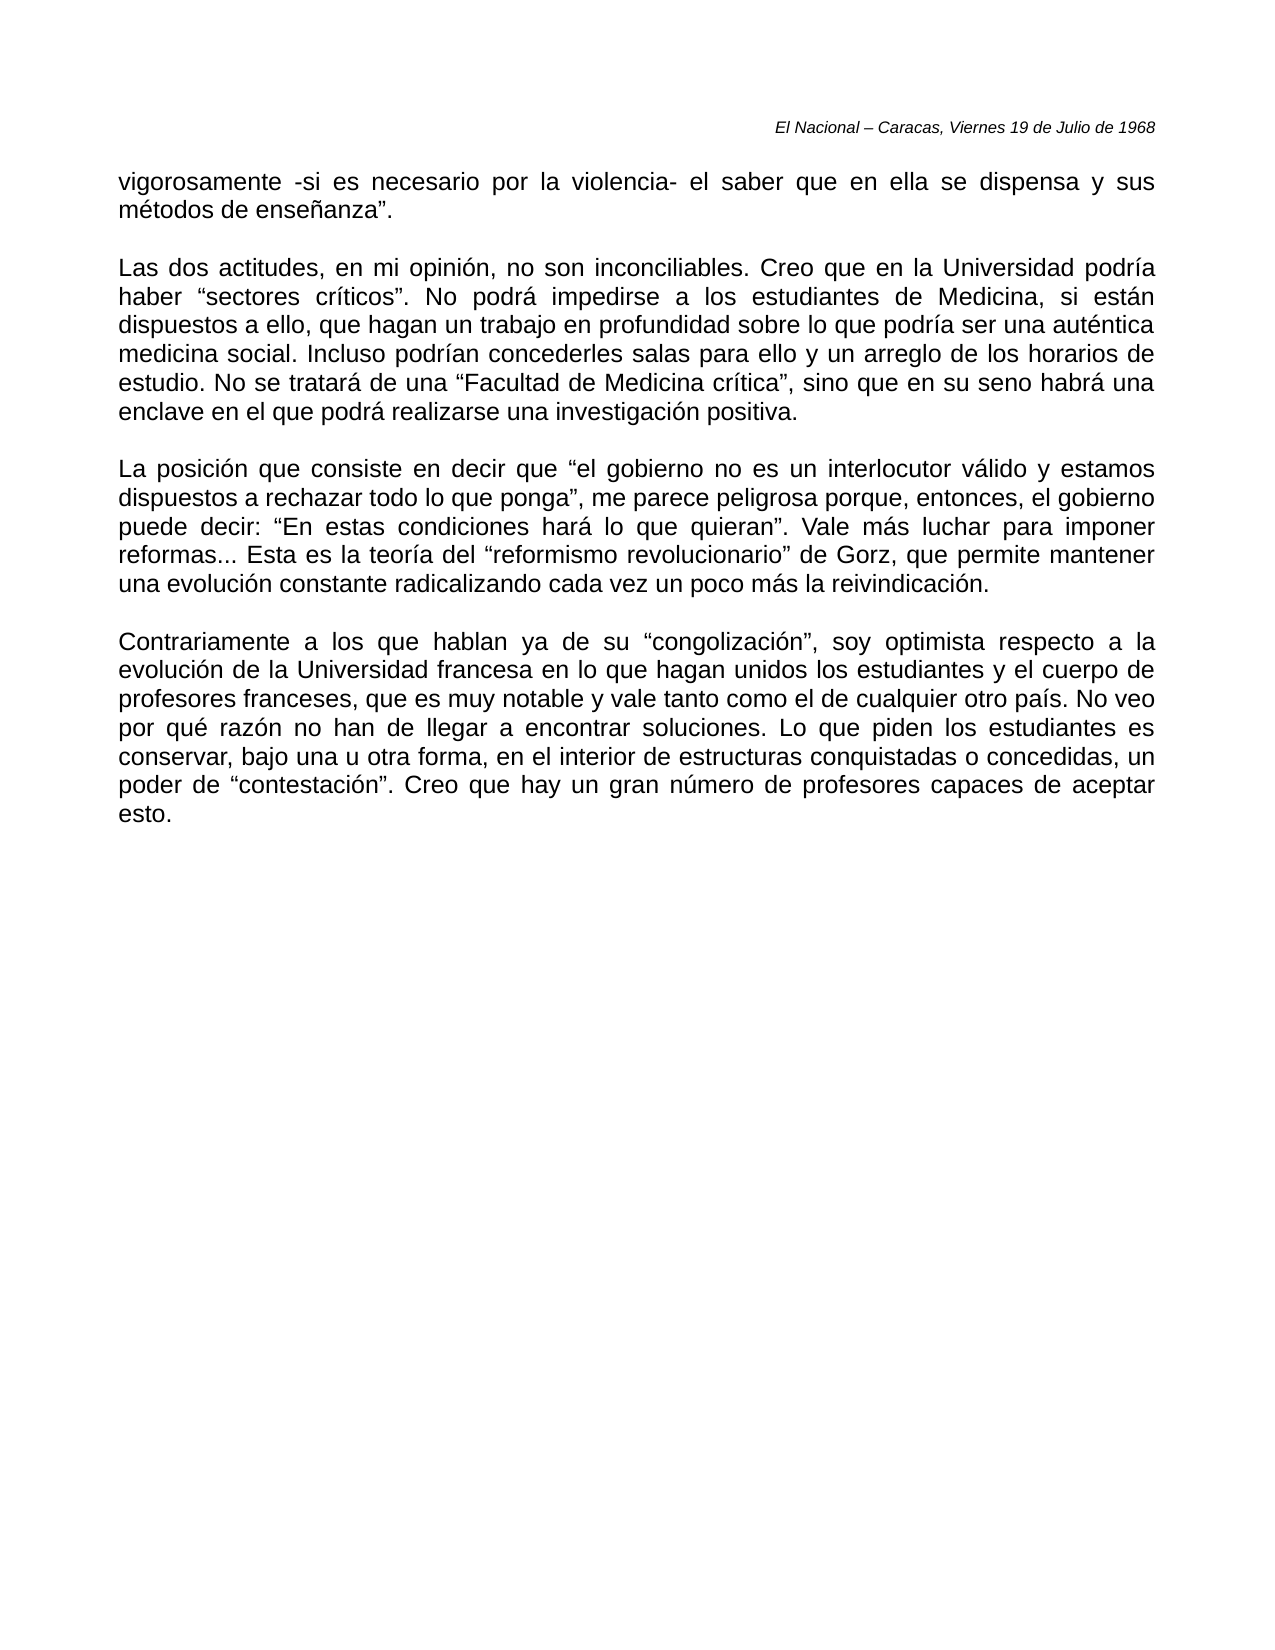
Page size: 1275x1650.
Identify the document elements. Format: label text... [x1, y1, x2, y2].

text Contrariamente a los que hablan ya de su “congolización”, soy optimista respecto a la evolución de la Universidad francesa en lo que hagan unidos los estudiantes y el cuerpo de profesores franceses, que es muy notable y vale tanto como el de cualquier otro país. No veo por qué razón no han de llegar a encontrar soluciones. Lo que piden los estudiantes es conservar, bajo una u otra forma, en el interior de estructuras conquistadas o concedidas, un poder de “contestación”. Creo que hay un gran número de profesores capaces de aceptar esto. [118, 627, 1157, 828]
text La posición que consiste en decir que “el gobierno no es un interlocutor válido y estamos dispuestos a rechazar todo lo que ponga”, me parece peligrosa porque, entonces, el gobierno puede decir: “En estas condiciones hará lo que quieran”. Vale más luchar para imponer reformas... Esta es la teoría del “reformismo revolucionario” de Gorz, que permite mantener una evolución constante radicalizando cada vez un poco más la reivindicación. [118, 454, 1157, 598]
text Las dos actitudes, en mi opinión, no son inconciliables. Creo que en la Universidad podría haber “sectores críticos”. No podrá impedirse a los estudiantes de Medicina, si están dispuestos a ello, que hagan un trabajo en profundidad sobre lo que podría ser una auténtica medicina social. Incluso podrían concederles salas para ello y un arreglo de los horarios de estudio. No se tratará de una “Facultad de Medicina crítica”, sino que en su seno habrá una enclave en el que podrá realizarse una investigación positiva. [118, 253, 1157, 426]
text vigorosamente -si es necesario por la violencia- el saber que en ella se dispensa y sus métodos de enseñanza”. [118, 167, 1157, 224]
